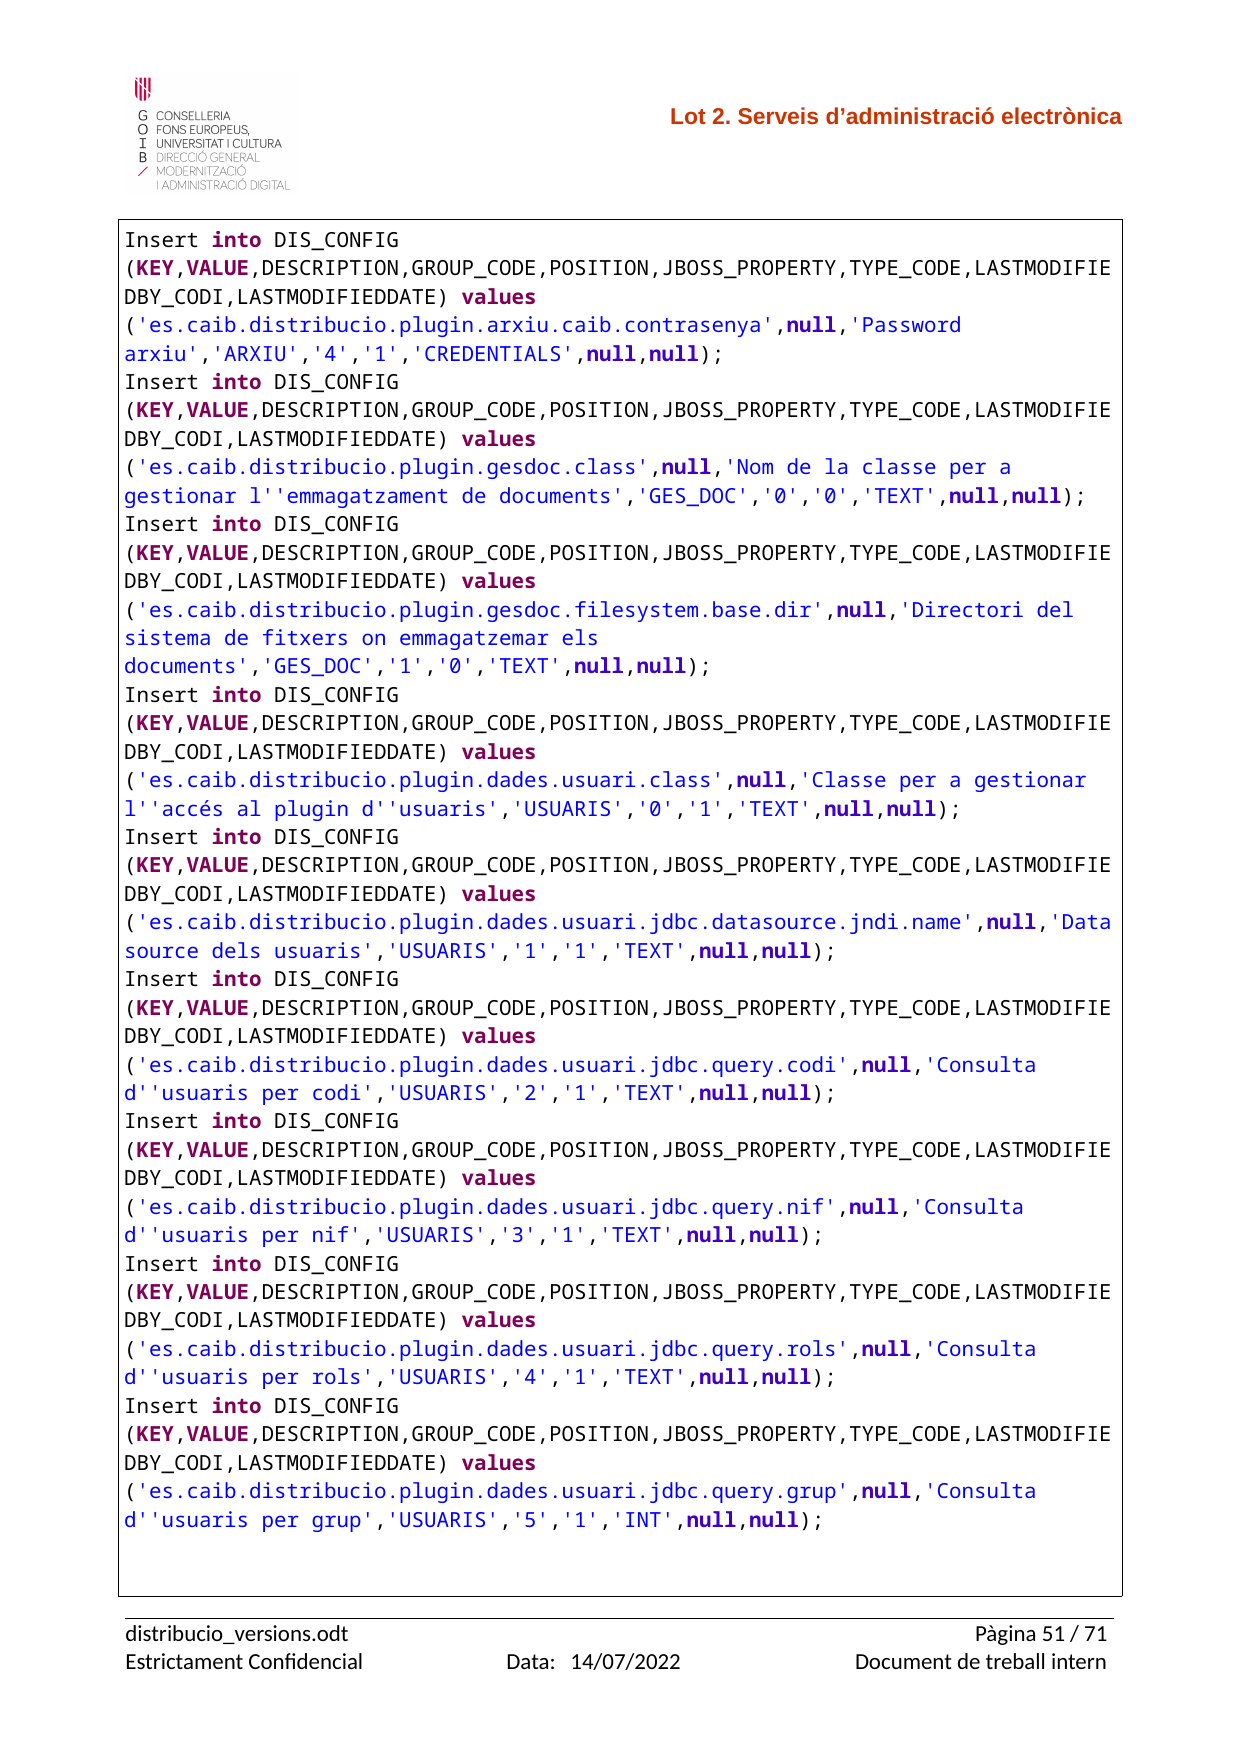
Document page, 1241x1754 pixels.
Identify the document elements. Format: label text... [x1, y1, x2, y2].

table_header Insert into DIS_CONFIG (KEY,VALUE,DESCRIPTION,GROUP_CODE,POSITION,JBOSS_PROPERTY,TYPE_CODE,LASTMODIFIEDBY_CODI,LASTMODIFIEDDATE) values ('es.caib.distribucio.plugin.arxiu.caib.contrasenya',null,'Password arxiu','ARXIU','4','1','CREDENTIALS',null,null); Insert into DIS_CONFIG (KEY,VALUE,DESCRIPTION,GROUP_CODE,POSITION,JBOSS_PROPERTY,TYPE_CODE,LASTMODIFIEDBY_CODI,LASTMODIFIEDDATE) values ('es.caib.distribucio.plugin.gesdoc.class',null,'Nom de la classe per a gestionar l''emmagatzament de documents','GES_DOC','0','0','TEXT',null,null); Insert into DIS_CONFIG (KEY,VALUE,DESCRIPTION,GROUP_CODE,POSITION,JBOSS_PROPERTY,TYPE_CODE,LASTMODIFIEDBY_CODI,LASTMODIFIEDDATE) values ('es.caib.distribucio.plugin.gesdoc.filesystem.base.dir',null,'Directori del sistema de fitxers on emmagatzemar els documents','GES_DOC','1','0','TEXT',null,null); Insert into DIS_CONFIG (KEY,VALUE,DESCRIPTION,GROUP_CODE,POSITION,JBOSS_PROPERTY,TYPE_CODE,LASTMODIFIEDBY_CODI,LASTMODIFIEDDATE) values ('es.caib.distribucio.plugin.dades.usuari.class',null,'Classe per a gestionar l''accés al plugin d''usuaris','USUARIS','0','1','TEXT',null,null); Insert into DIS_CONFIG (KEY,VALUE,DESCRIPTION,GROUP_CODE,POSITION,JBOSS_PROPERTY,TYPE_CODE,LASTMODIFIEDBY_CODI,LASTMODIFIEDDATE) values ('es.caib.distribucio.plugin.dades.usuari.jdbc.datasource.jndi.name',null,'Datasource dels usuaris','USUARIS','1','1','TEXT',null,null); Insert into DIS_CONFIG (KEY,VALUE,DESCRIPTION,GROUP_CODE,POSITION,JBOSS_PROPERTY,TYPE_CODE,LASTMODIFIEDBY_CODI,LASTMODIFIEDDATE) values ('es.caib.distribucio.plugin.dades.usuari.jdbc.query.codi',null,'Consulta d''usuaris per codi','USUARIS','2','1','TEXT',null,null); Insert into DIS_CONFIG (KEY,VALUE,DESCRIPTION,GROUP_CODE,POSITION,JBOSS_PROPERTY,TYPE_CODE,LASTMODIFIEDBY_CODI,LASTMODIFIEDDATE) values ('es.caib.distribucio.plugin.dades.usuari.jdbc.query.nif',null,'Consulta d''usuaris per nif','USUARIS','3','1','TEXT',null,null); Insert into DIS_CONFIG (KEY,VALUE,DESCRIPTION,GROUP_CODE,POSITION,JBOSS_PROPERTY,TYPE_CODE,LASTMODIFIEDBY_CODI,LASTMODIFIEDDATE) values ('es.caib.distribucio.plugin.dades.usuari.jdbc.query.rols',null,'Consulta d''usuaris per rols','USUARIS','4','1','TEXT',null,null); Insert into DIS_CONFIG (KEY,VALUE,DESCRIPTION,GROUP_CODE,POSITION,JBOSS_PROPERTY,TYPE_CODE,LASTMODIFIEDBY_CODI,LASTMODIFIEDDATE) values ('es.caib.distribucio.plugin.dades.usuari.jdbc.query.grup',null,'Consulta d''usuaris per grup','USUARIS','5','1','INT',null,null); [119, 220, 1122, 1596]
picture [126, 70, 299, 197]
